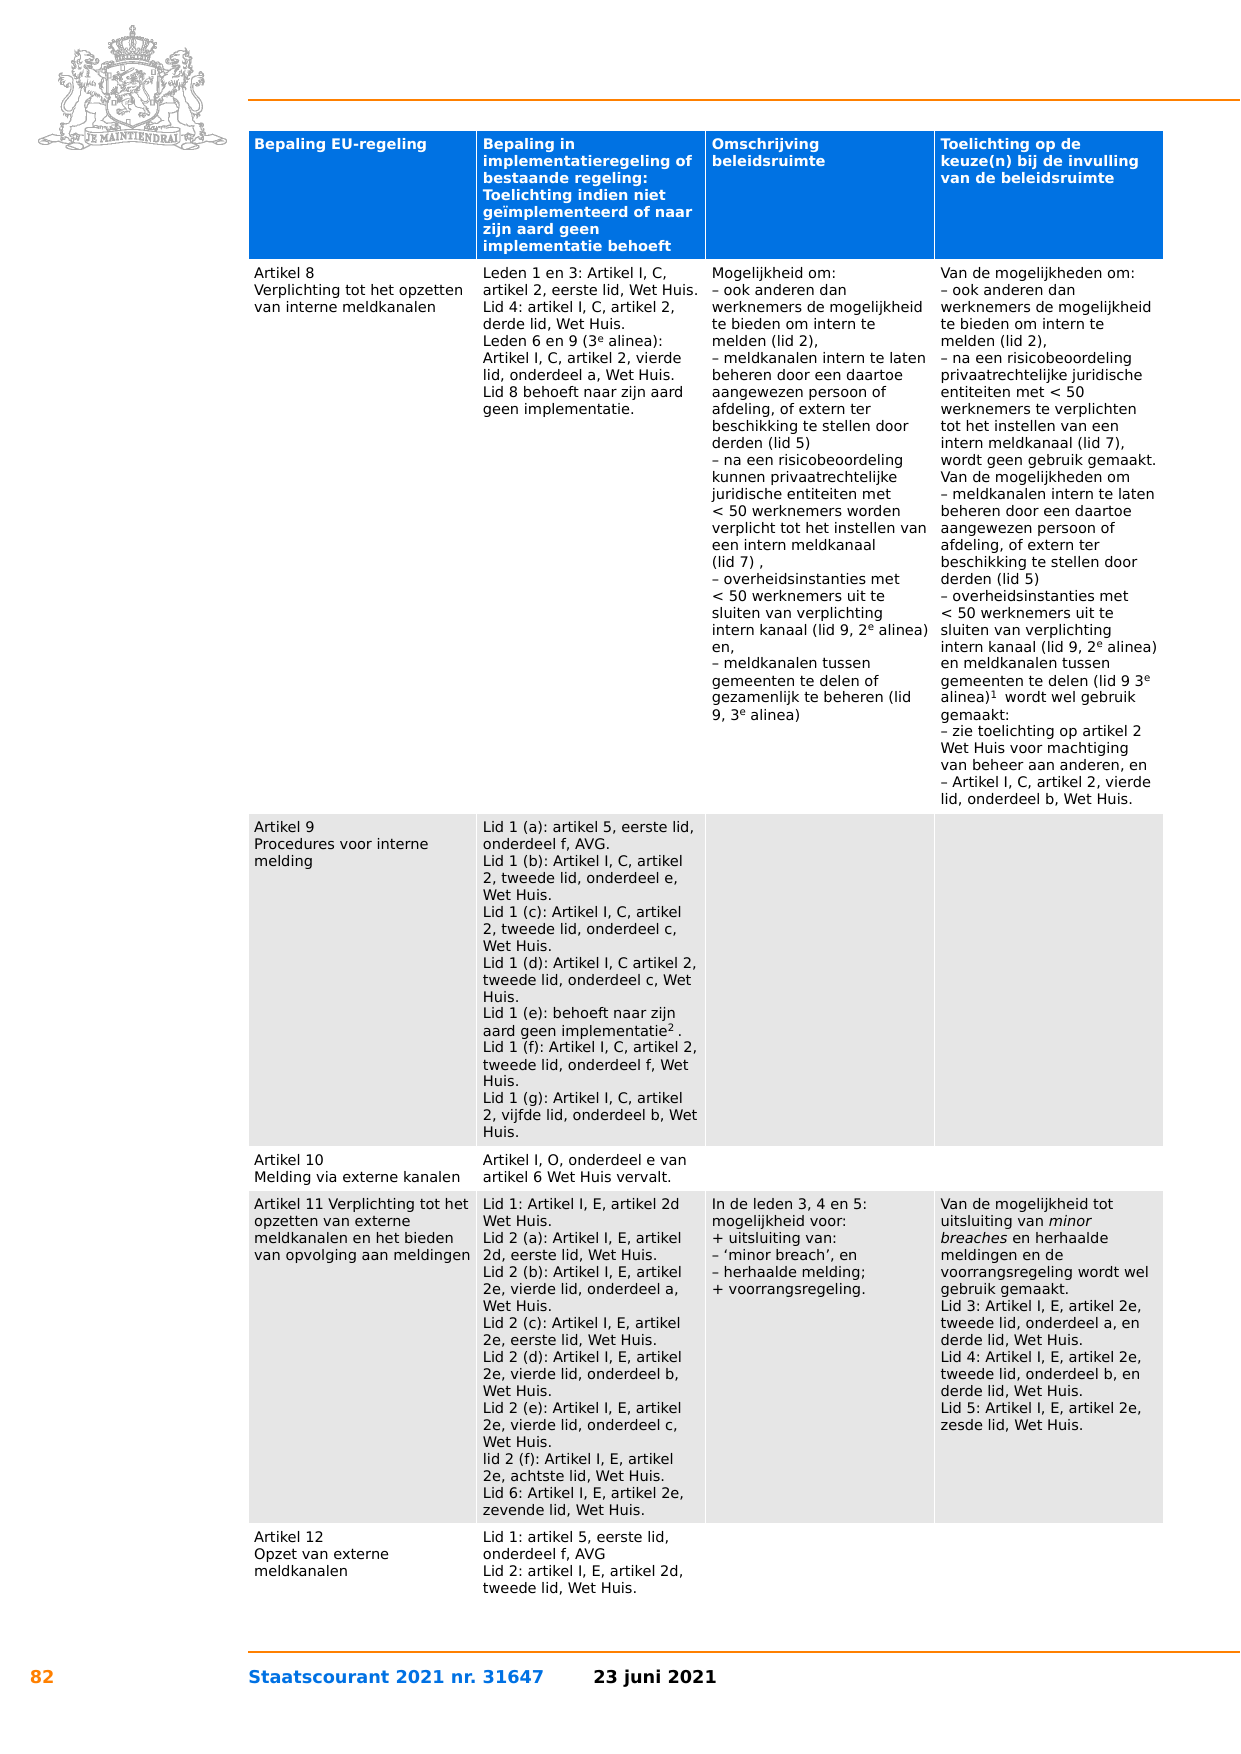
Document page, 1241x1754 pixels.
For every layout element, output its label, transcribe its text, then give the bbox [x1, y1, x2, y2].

table_header Toelichting op de keuze(n) bij de invulling van de beleidsruimte [935, 131, 1163, 259]
table_cell Van de mogelijkheid tot uitsluiting van minor breaches en herhaalde meldingen en de voorrangsregeling wordt wel gebruik gemaakt. Lid 3: Artikel I, E, artikel 2e, tweede lid, onderdeel a, en derde lid, Wet Huis. Lid 4: Artikel I, E, artikel 2e, tweede lid, onderdeel b, en derde lid, Wet Huis. Lid 5: Artikel I, E, artikel 2e, zesde lid, Wet Huis. [935, 1191, 1163, 1523]
table_cell Lid 1: artikel 5, eerste lid, onderdeel f, AVG Lid 2: artikel I, E, artikel 2d, tweede lid, Wet Huis. [477, 1524, 705, 1602]
table_cell Mogelijkheid om: – ook anderen dan werknemers de mogelijkheid te bieden om intern te melden (lid 2), – meldkanalen intern te laten beheren door een daartoe aangewezen persoon of afdeling, of extern ter beschikking te stellen door derden (lid 5) – na een risicobeoordeling kunnen privaatrechtelijke juridische entiteiten met < 50 werknemers worden verplicht tot het instellen van een intern meldkanaal (lid 7) , – overheidsinstanties met < 50 werknemers uit te sluiten van verplichting intern kanaal (lid 9, 2e alinea) en, – meldkanalen tussen gemeenten te delen of gezamenlijk te beheren (lid 9, 3e alinea) [706, 260, 934, 813]
table_cell Artikel 10 Melding via externe kanalen [249, 1147, 476, 1190]
table_header Omschrijving beleidsruimte [706, 131, 934, 259]
picture [38, 25, 227, 150]
table_cell [935, 1524, 1163, 1602]
table_cell In de leden 3, 4 en 5: mogelijkheid voor: + uitsluiting van: – ‘minor breach’, en – herhaalde melding; + voorrangsregeling. [706, 1191, 934, 1523]
table_cell Artikel 9 Procedures voor interne melding [249, 814, 476, 1146]
table_cell Artikel 12 Opzet van externe meldkanalen [249, 1524, 476, 1602]
table_cell Lid 1 (a): artikel 5, eerste lid, onderdeel f, AVG. Lid 1 (b): Artikel I, C, artikel 2, tweede lid, onderdeel e, Wet Huis. Lid 1 (c): Artikel I, C, artikel 2, tweede lid, onderdeel c, Wet Huis. Lid 1 (d): Artikel I, C artikel 2, tweede lid, onderdeel c, Wet Huis. Lid 1 (e): behoeft naar zijn aard geen implementatie2. Lid 1 (f): Artikel I, C, artikel 2, tweede lid, onderdeel f, Wet Huis. Lid 1 (g): Artikel I, C, artikel 2, vijfde lid, onderdeel b, Wet Huis. [477, 814, 705, 1146]
table_cell Artikel 11 Verplichting tot het opzetten van externe meldkanalen en het bieden van opvolging aan meldingen [249, 1191, 476, 1523]
table_cell Artikel I, O, onderdeel e van artikel 6 Wet Huis vervalt. [477, 1147, 705, 1190]
table_cell Lid 1: Artikel I, E, artikel 2d Wet Huis. Lid 2 (a): Artikel I, E, artikel 2d, eerste lid, Wet Huis. Lid 2 (b): Artikel I, E, artikel 2e, vierde lid, onderdeel a, Wet Huis. Lid 2 (c): Artikel I, E, artikel 2e, eerste lid, Wet Huis. Lid 2 (d): Artikel I, E, artikel 2e, vierde lid, onderdeel b, Wet Huis. Lid 2 (e): Artikel I, E, artikel 2e, vierde lid, onderdeel c, Wet Huis. lid 2 (f): Artikel I, E, artikel 2e, achtste lid, Wet Huis. Lid 6: Artikel I, E, artikel 2e, zevende lid, Wet Huis. [477, 1191, 705, 1523]
table_header Bepaling EU-regeling [249, 131, 476, 259]
table_cell Van de mogelijkheden om: – ook anderen dan werknemers de mogelijkheid te bieden om intern te melden (lid 2), – na een risicobeoordeling privaatrechtelijke juridische entiteiten met < 50 werknemers te verplichten tot het instellen van een intern meldkanaal (lid 7), wordt geen gebruik gemaakt. Van de mogelijkheden om – meldkanalen intern te laten beheren door een daartoe aangewezen persoon of afdeling, of extern ter beschikking te stellen door derden (lid 5) – overheidsinstanties met < 50 werknemers uit te sluiten van verplichting intern kanaal (lid 9, 2e alinea) en meldkanalen tussen gemeenten te delen (lid 9 3e alinea)1 wordt wel gebruik gemaakt: – zie toelichting op artikel 2 Wet Huis voor machtiging van beheer aan anderen, en – Artikel I, C, artikel 2, vierde lid, onderdeel b, Wet Huis. [935, 260, 1163, 813]
table_cell Leden 1 en 3: Artikel I, C, artikel 2, eerste lid, Wet Huis. Lid 4: artikel I, C, artikel 2, derde lid, Wet Huis. Leden 6 en 9 (3e alinea): Artikel I, C, artikel 2, vierde lid, onderdeel a, Wet Huis. Lid 8 behoeft naar zijn aard geen implementatie. [477, 260, 705, 813]
table_cell [706, 1147, 934, 1190]
table_cell [706, 1524, 934, 1602]
table_cell [935, 814, 1163, 1146]
table_header Bepaling in implementatieregeling of bestaande regeling: Toelichting indien niet geïmplementeerd of naar zijn aard geen implementatie behoeft [477, 131, 705, 259]
table_cell Artikel 8 Verplichting tot het opzetten van interne meldkanalen [249, 260, 476, 813]
table_cell [706, 814, 934, 1146]
table_cell [935, 1147, 1163, 1190]
